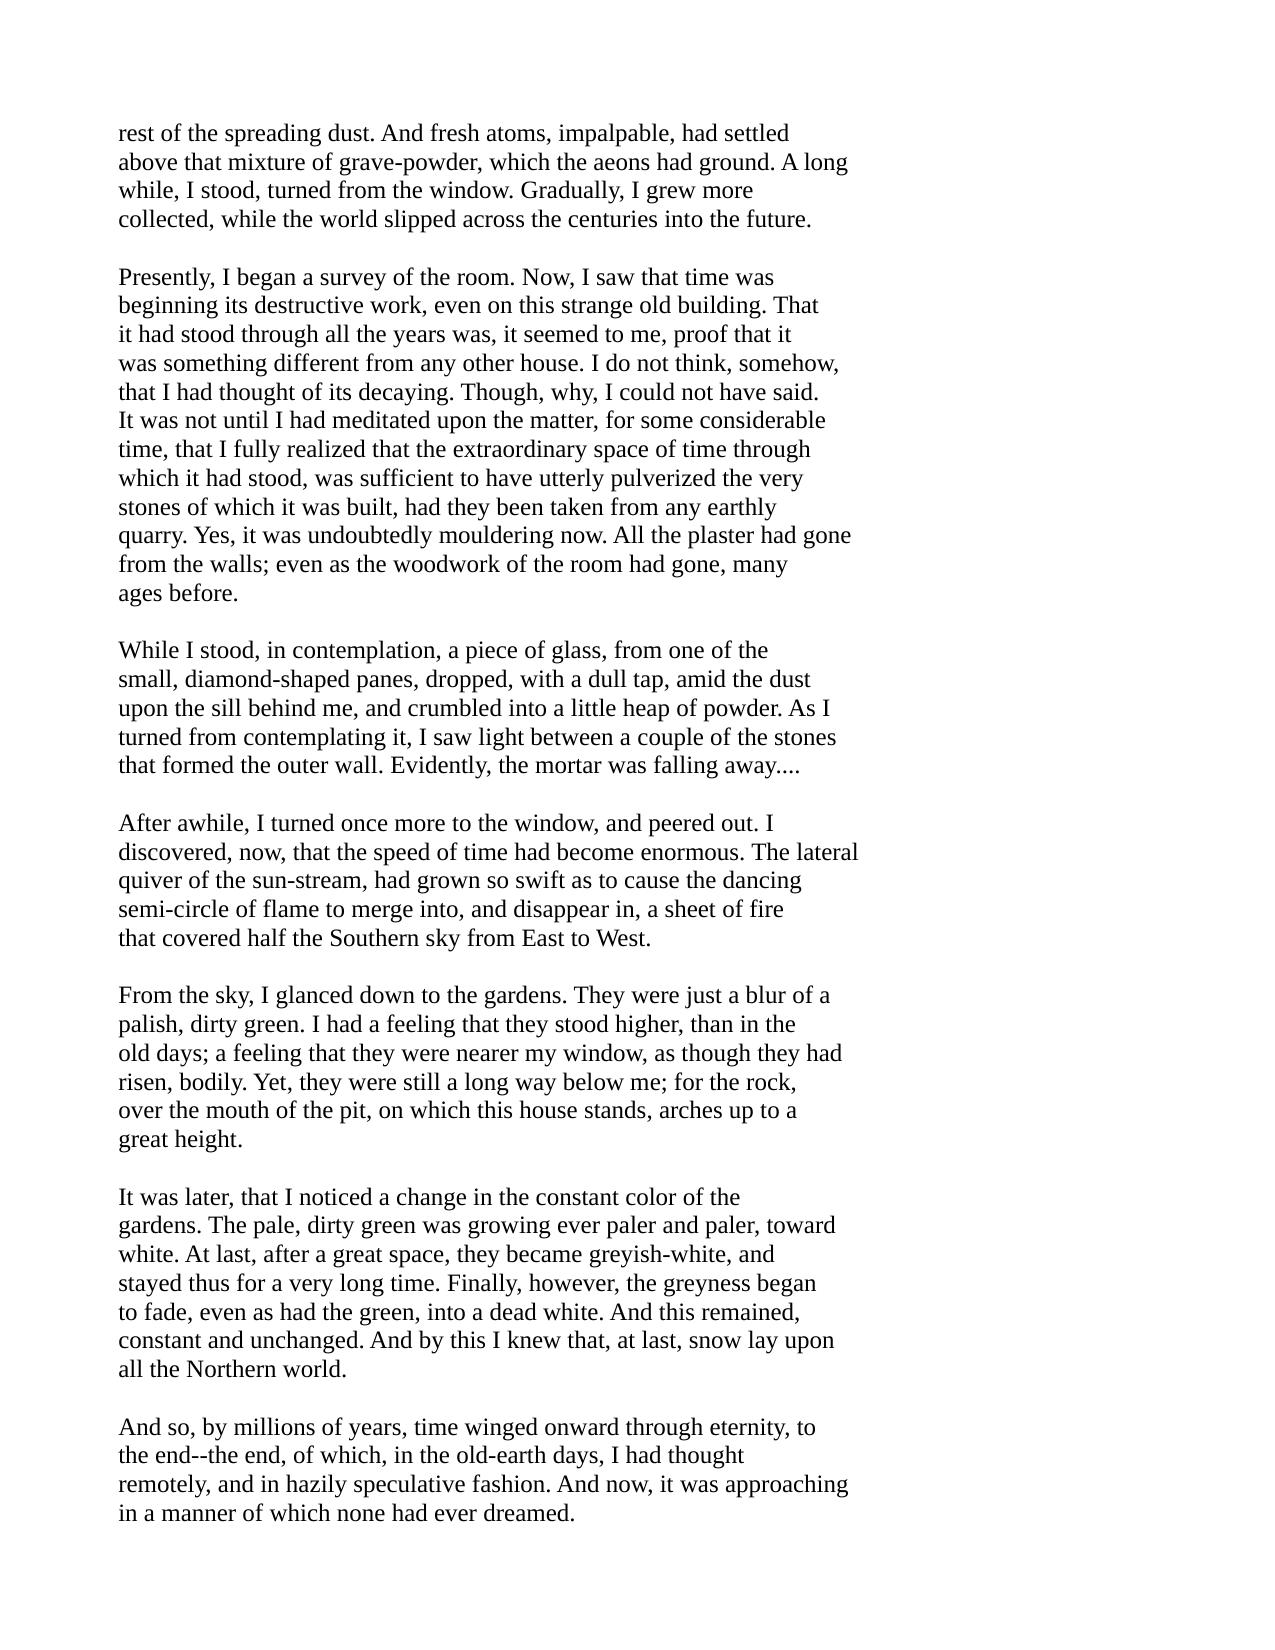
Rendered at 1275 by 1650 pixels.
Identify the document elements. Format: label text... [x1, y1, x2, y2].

text was something different from any other house. I do not think, somehow, [118, 348, 1157, 377]
text upon the sill behind me, and crumbled into a little heap of powder. As I [118, 693, 1157, 722]
text it had stood through all the years was, it seemed to me, proof that it [118, 319, 1157, 348]
text beginning its destructive work, even on this strange old building. That [118, 291, 1157, 319]
text After awhile, I turned once more to the window, and peered out. I [118, 808, 1157, 837]
text quarry. Yes, it was undoubtedly mouldering now. All the plaster had gone [118, 521, 1157, 549]
text From the sky, I glanced down to the gardens. They were just a blur of a [118, 981, 1157, 1009]
text old days; a feeling that they were nearer my window, as though they had [118, 1038, 1157, 1067]
text while, I stood, turned from the window. Gradually, I grew more [118, 176, 1157, 204]
text that covered half the Southern sky from East to West. [118, 923, 1157, 952]
text turned from contemplating it, I saw light between a couple of the stones [118, 722, 1157, 751]
text the end--the end, of which, in the old-earth days, I had thought [118, 1441, 1157, 1469]
text time, that I fully realized that the extraordinary space of time through [118, 434, 1157, 463]
text semi-circle of flame to merge into, and disappear in, a sheet of fire [118, 894, 1157, 923]
text ages before. [118, 578, 1157, 607]
text discovered, now, that the speed of time had become enormous. The lateral [118, 837, 1157, 866]
text rest of the spreading dust. And fresh atoms, impalpable, had settled [118, 118, 1157, 147]
text quiver of the sun-stream, had grown so swift as to cause the dancing [118, 866, 1157, 894]
text great height. [118, 1124, 1157, 1153]
text And so, by millions of years, time winged onward through eternity, to [118, 1412, 1157, 1441]
text collected, while the world slipped across the centuries into the future. [118, 204, 1157, 233]
text It was not until I had meditated upon the matter, for some considerable [118, 406, 1157, 434]
text over the mouth of the pit, on which this house stands, arches up to a [118, 1096, 1157, 1124]
text to fade, even as had the green, into a dead white. And this remained, [118, 1297, 1157, 1326]
text risen, bodily. Yet, they were still a long way below me; for the rock, [118, 1067, 1157, 1096]
text While I stood, in contemplation, a piece of glass, from one of the [118, 636, 1157, 664]
text small, diamond-shaped panes, dropped, with a dull tap, amid the dust [118, 664, 1157, 693]
text It was later, that I noticed a change in the constant color of the [118, 1182, 1157, 1211]
text white. At last, after a great space, they became greyish-white, and [118, 1239, 1157, 1268]
text in a manner of which none had ever dreamed. [118, 1498, 1157, 1527]
text stayed thus for a very long time. Finally, however, the greyness began [118, 1268, 1157, 1297]
text that formed the outer wall. Evidently, the mortar was falling away.... [118, 751, 1157, 779]
text stones of which it was built, had they been taken from any earthly [118, 492, 1157, 521]
text above that mixture of grave-powder, which the aeons had ground. A long [118, 147, 1157, 176]
text which it had stood, was sufficient to have utterly pulverized the very [118, 463, 1157, 492]
text palish, dirty green. I had a feeling that they stood higher, than in the [118, 1009, 1157, 1038]
text remotely, and in hazily speculative fashion. And now, it was approaching [118, 1469, 1157, 1498]
text gardens. The pale, dirty green was growing ever paler and paler, toward [118, 1211, 1157, 1239]
text all the Northern world. [118, 1354, 1157, 1383]
text that I had thought of its decaying. Though, why, I could not have said. [118, 377, 1157, 406]
text Presently, I began a survey of the room. Now, I saw that time was [118, 262, 1157, 291]
text from the walls; even as the woodwork of the room had gone, many [118, 549, 1157, 578]
text constant and unchanged. And by this I knew that, at last, snow lay upon [118, 1326, 1157, 1354]
